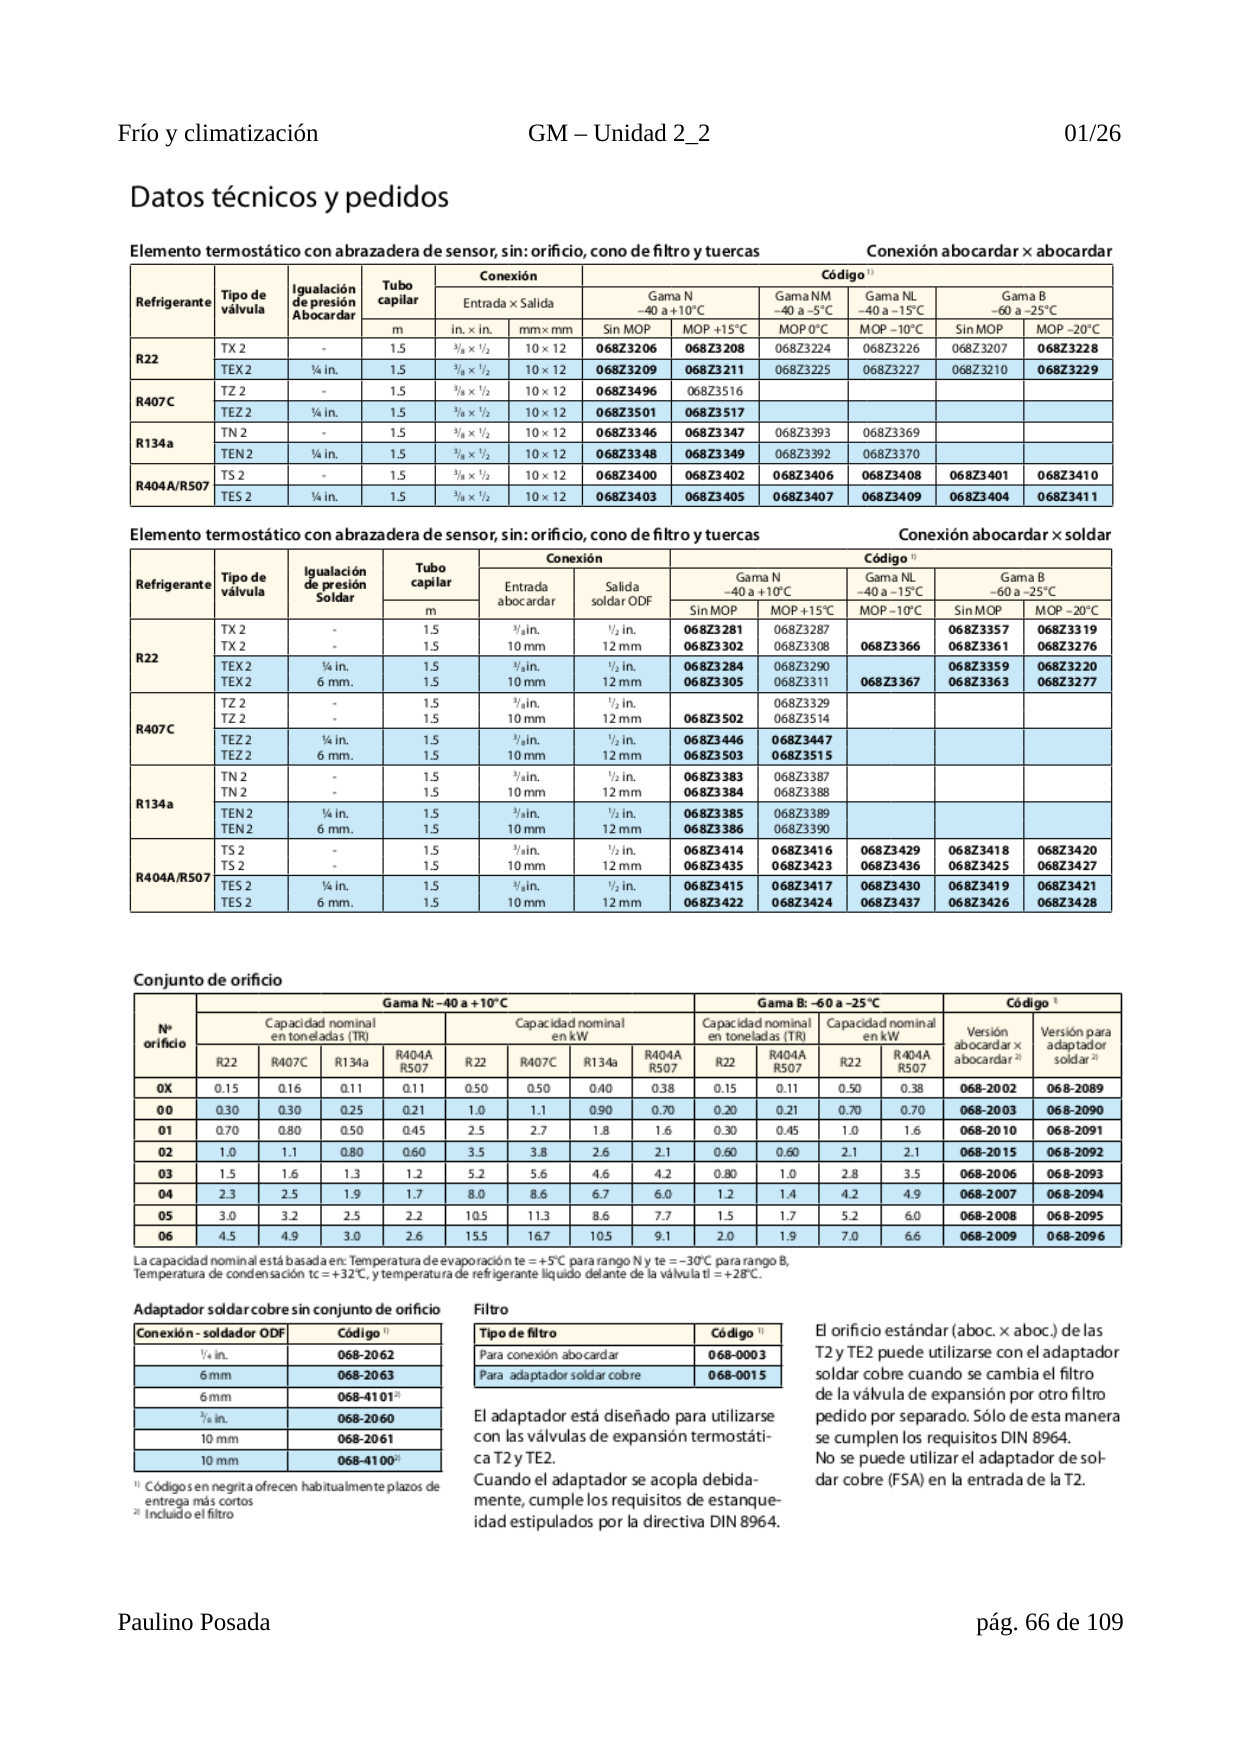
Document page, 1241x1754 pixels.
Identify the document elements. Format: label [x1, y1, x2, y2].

picture [128, 967, 1134, 1539]
picture [118, 176, 1123, 920]
